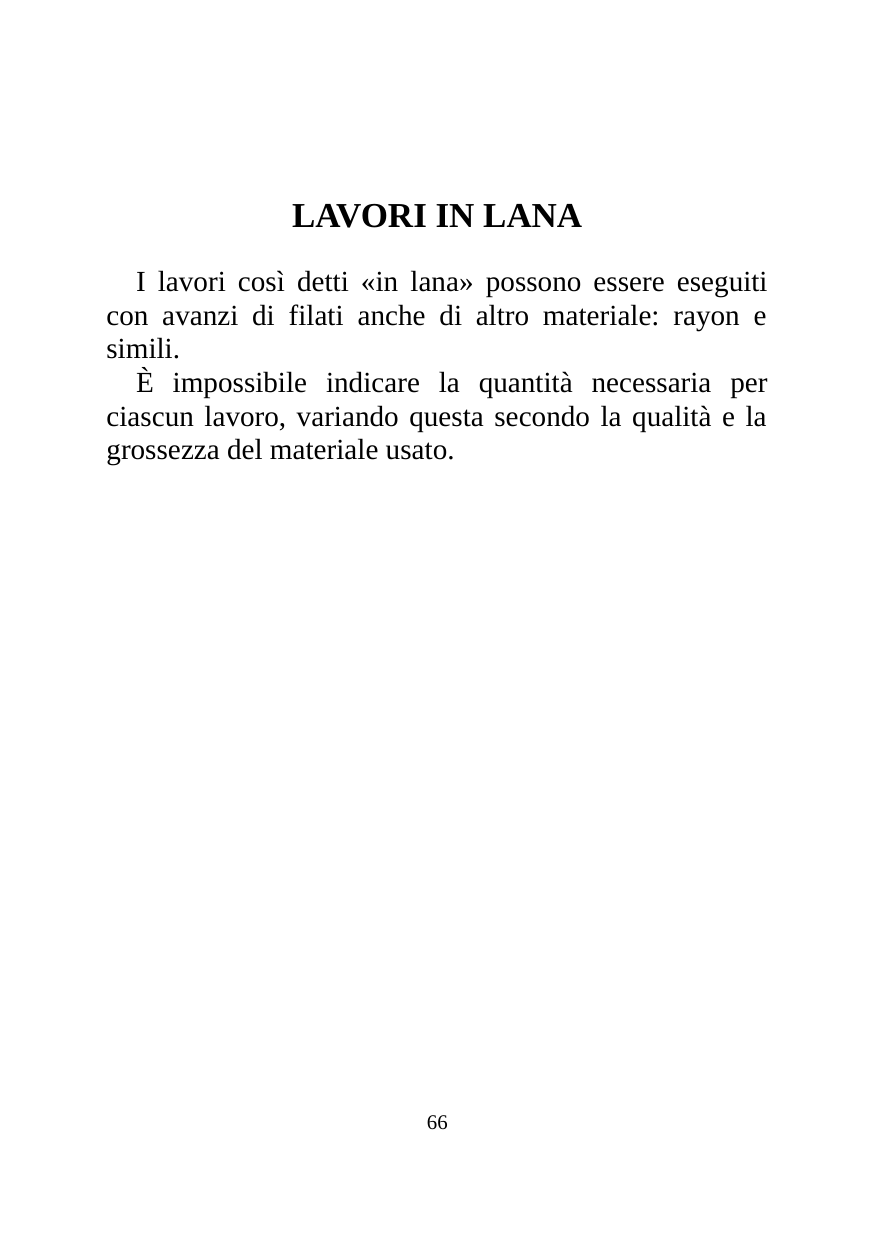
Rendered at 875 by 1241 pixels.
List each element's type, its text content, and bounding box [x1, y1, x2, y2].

subtitle LAVORI IN LANA [106, 195, 768, 235]
text È impossibile indicare la quantità necessaria per ciascun lavoro, variando questa secondo la qualità e la grossezza del materiale usato. [106, 365, 768, 466]
text I lavori così detti «in lana» possono essere eseguiti con avanzi di filati anche di altro materiale: rayon e simili. [106, 264, 768, 365]
